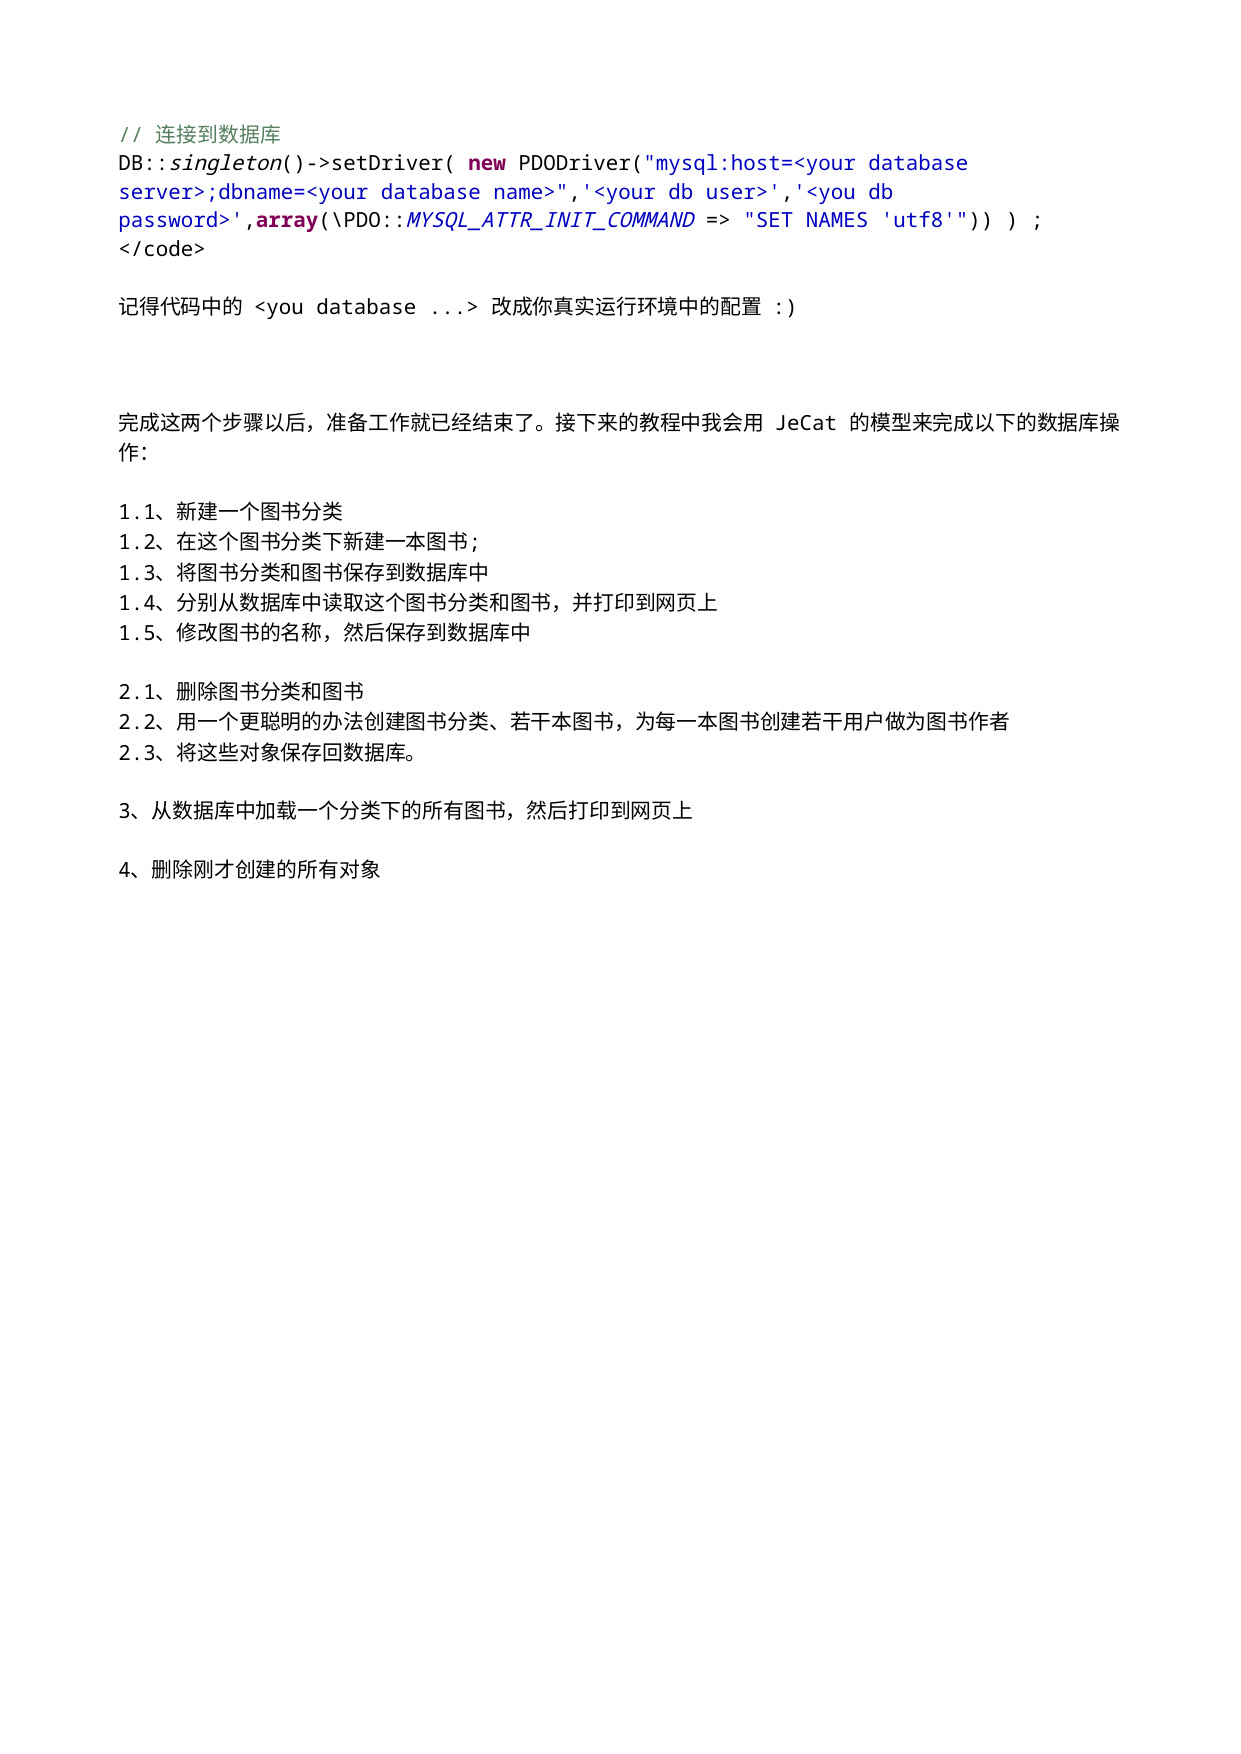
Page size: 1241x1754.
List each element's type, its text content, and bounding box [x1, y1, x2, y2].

text 1.3、将图书分类和图书保存到数据库中 [118, 556, 1122, 586]
text 1.5、修改图书的名称，然后保存到数据库中 [118, 616, 1122, 647]
text 2.2、用一个更聪明的办法创建图书分类、若干本图书，为每一本图书创建若干用户做为图书作者 [118, 706, 1122, 736]
text 3、从数据库中加载一个分类下的所有图书，然后打印到网页上 [118, 794, 1122, 825]
text 2.1、删除图书分类和图书 [118, 675, 1122, 706]
text </code> [118, 234, 1122, 262]
text 完成这两个步骤以后，准备工作就已经结束了。接下来的教程中我会用 JeCat 的模型来完成以下的数据库操作： [118, 406, 1122, 467]
text 4、删除刚才创建的所有对象 [118, 853, 1122, 884]
text 1.4、分别从数据库中读取这个图书分类和图书，并打印到网页上 [118, 586, 1122, 616]
text 1.1、新建一个图书分类 [118, 495, 1122, 526]
text 1.2、在这个图书分类下新建一本图书; [118, 526, 1122, 556]
text 2.3、将这些对象保存回数据库。 [118, 736, 1122, 766]
text 记得代码中的 <you database ...> 改成你真实运行环境中的配置 :) [118, 291, 1122, 321]
text DB::singleton()->setDriver( new PDODriver("mysql:host=<your database server>;dbname=<your database name>",'<your db user>','<you db password>',array(\PDO::MYSQL_ATTR_INIT_COMMAND => "SET NAMES 'utf8'")) ) ; [118, 148, 1122, 234]
text // 连接到数据库 [118, 118, 1122, 148]
